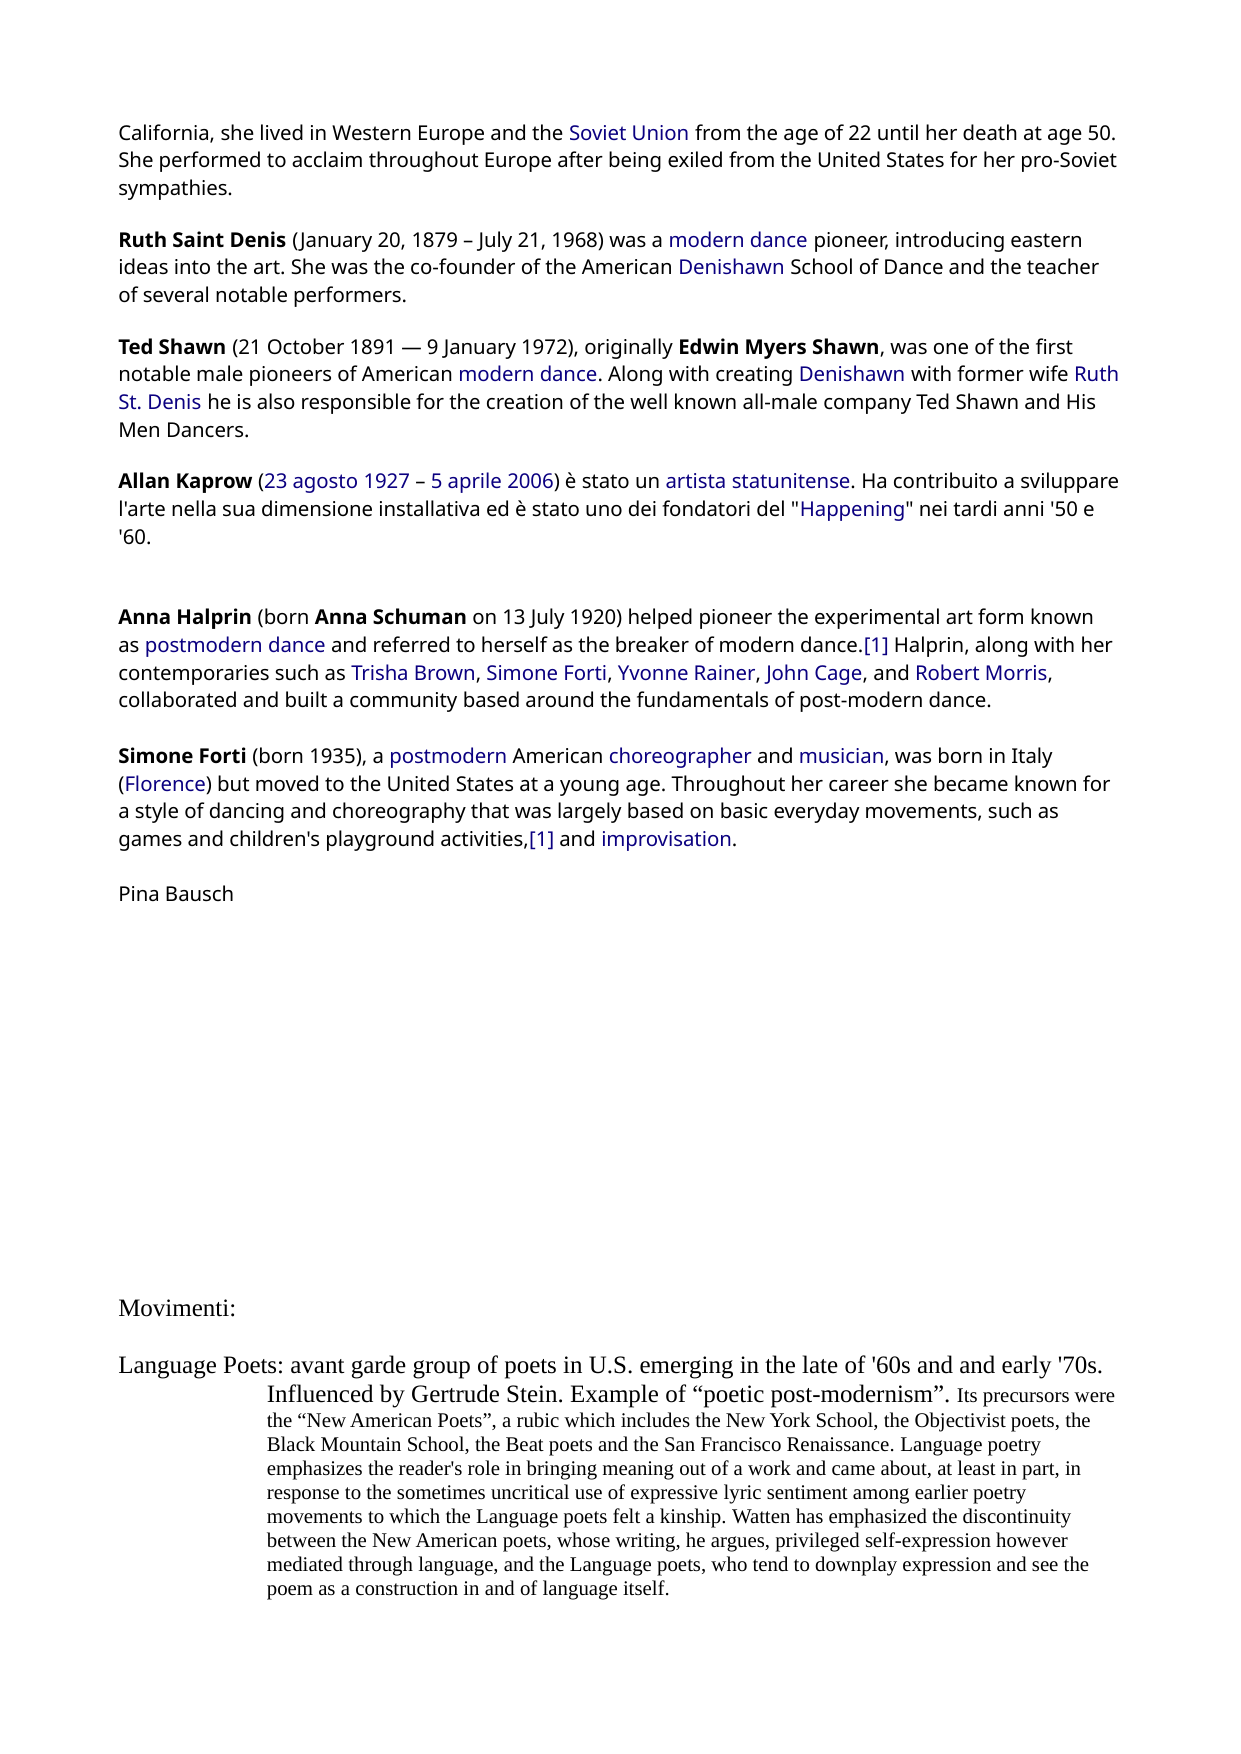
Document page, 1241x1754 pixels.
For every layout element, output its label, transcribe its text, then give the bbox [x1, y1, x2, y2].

text Simone Forti (born 1935), a postmodern American choreographer and musician, was born in Italy (Florence) but moved to the United States at a young age. Throughout her career she became known for a style of dancing and choreography that was largely based on basic everyday movements, such as games and children's playground activities,[1] and improvisation. [118, 741, 1122, 852]
text Ted Shawn (21 October 1891 — 9 January 1972), originally Edwin Myers Shawn, was one of the first notable male pioneers of American modern dance. Along with creating Denishawn with former wife Ruth St. Denis he is also responsible for the creation of the well known all-male company Ted Shawn and His Men Dancers. [118, 332, 1122, 443]
text Movimenti: [118, 1293, 1122, 1322]
text Language Poets: avant garde group of poets in U.S. emerging in the late of '60s and and early '70s. Influenced by Gertrude Stein. Example of “poetic post-modernism”. Its precursors were the “New American Poets”, a rubic which includes the New York School, the Objectivist poets, the Black Mountain School, the Beat poets and the San Francisco Renaissance. Language poetry emphasizes the reader's role in bringing meaning out of a work and came about, at least in part, in response to the sometimes uncritical use of expressive lyric sentiment among earlier poetry movements to which the Language poets felt a kinship. Watten has emphasized the discontinuity between the New American poets, whose writing, he argues, privileged self-expression however mediated through language, and the Language poets, who tend to downplay expression and see the poem as a construction in and of language itself. [118, 1350, 1122, 1600]
text Anna Halprin (born Anna Schuman on 13 July 1920) helped pioneer the experimental art form known as postmodern dance and referred to herself as the breaker of modern dance.[1] Halprin, along with her contemporaries such as Trisha Brown, Simone Forti, Yvonne Rainer, John Cage, and Robert Morris, collaborated and built a community based around the fundamentals of post-modern dance. [118, 603, 1122, 714]
text Allan Kaprow (23 agosto 1927 – 5 aprile 2006) è stato un artista statunitense. Ha contribuito a sviluppare l'arte nella sua dimensione installativa ed è stato uno dei fondatori del "Happening" nei tardi anni '50 e '60. [118, 467, 1122, 550]
text California, she lived in Western Europe and the Soviet Union from the age of 22 until her death at age 50. She performed to acclaim throughout Europe after being exiled from the United States for her pro-Soviet sympathies. [118, 118, 1122, 201]
text Pina Bausch [118, 880, 1122, 908]
text Ruth Saint Denis (January 20, 1879 – July 21, 1968) was a modern dance pioneer, introducing eastern ideas into the art. She was the co-founder of the American Denishawn School of Dance and the teacher of several notable performers. [118, 225, 1122, 308]
